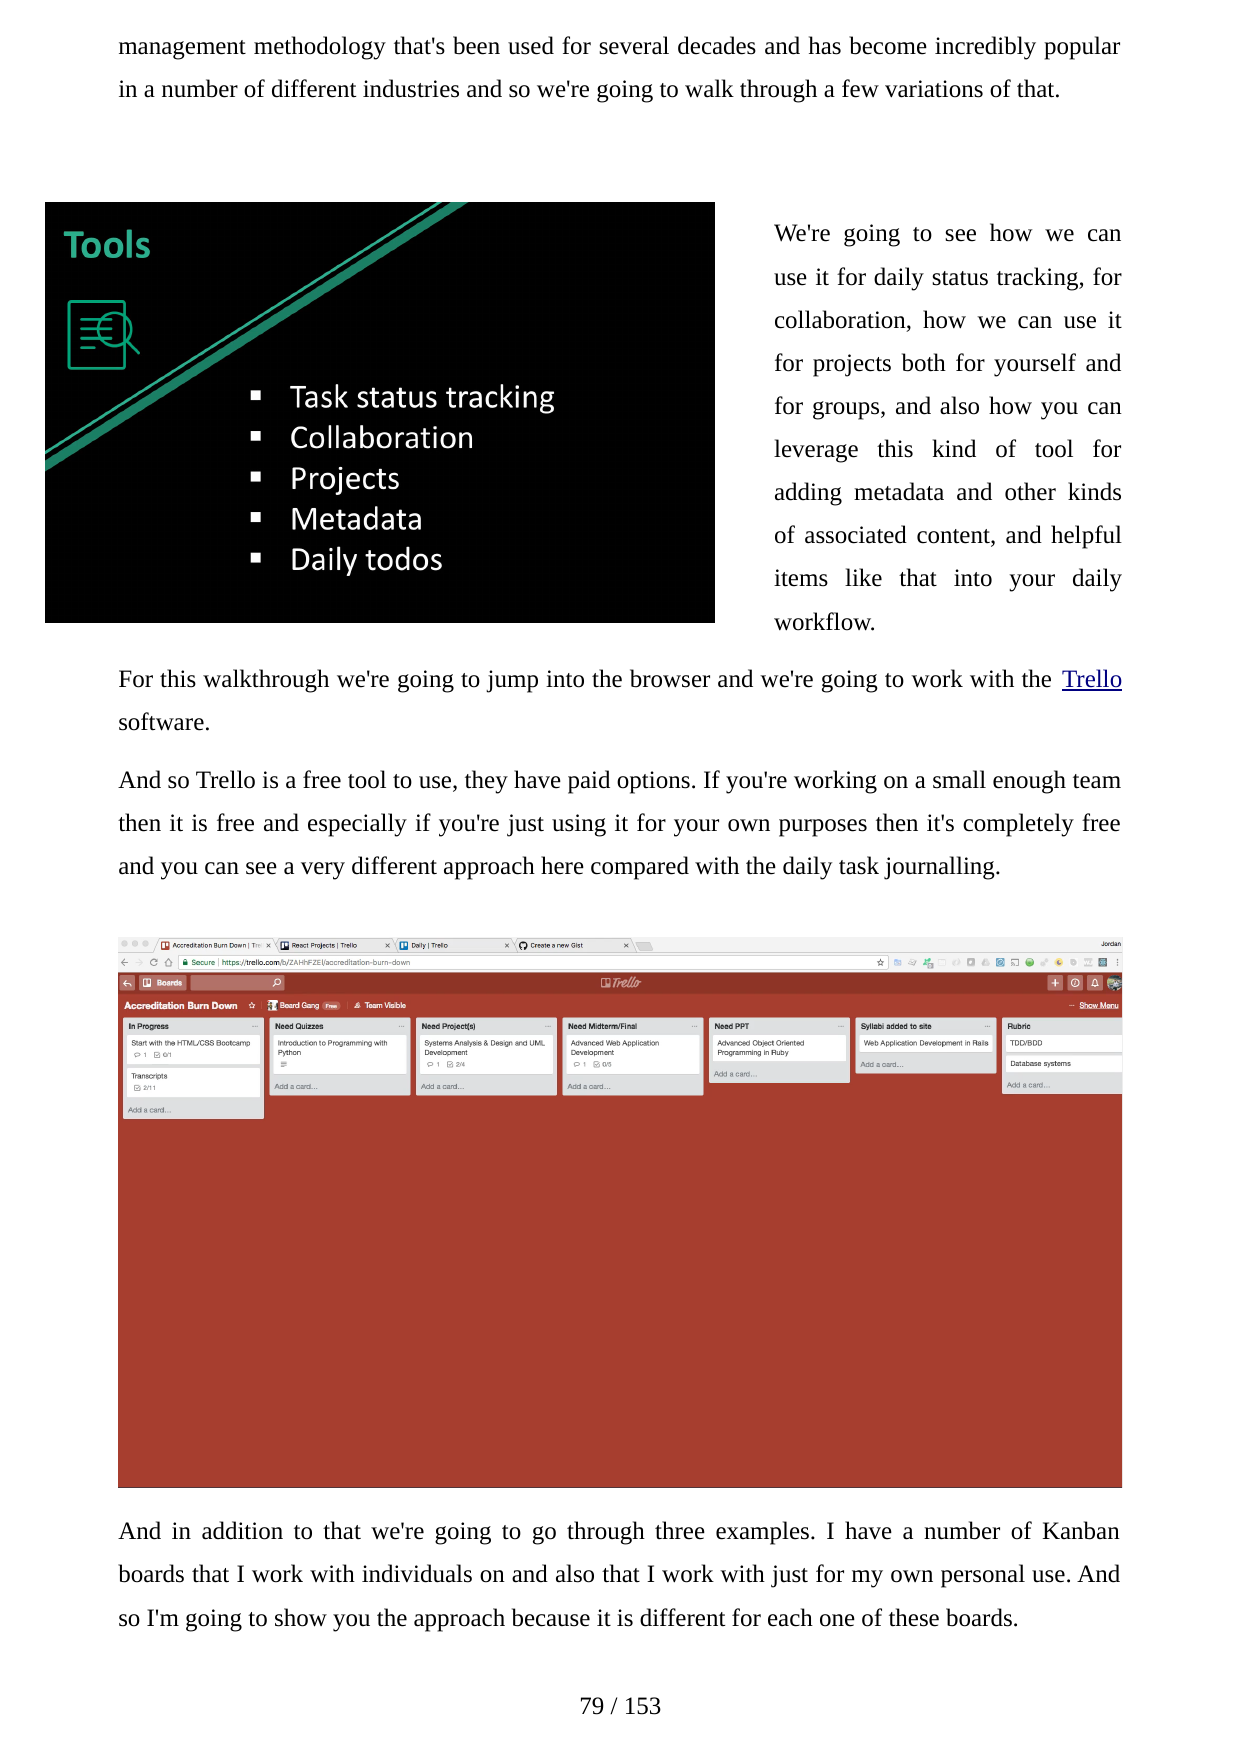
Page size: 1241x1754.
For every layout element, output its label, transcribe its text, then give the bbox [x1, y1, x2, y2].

text For this walkthrough we're going to jump into the browser and we're going to work with the Trello software. [118, 664, 1122, 736]
text And so Trello is a free tool to use, they have paid options. If you're working on a small enough team then it is free and especially if you're just using it for your own purposes then it's completely free and you can see a very different approach here compared with the daily task journalling. [118, 765, 1122, 880]
text management methodology that's been used for several decades and has become incredibly popular in a number of different industries and so we're going to walk through a few variations of that. [118, 31, 1122, 103]
picture [118, 937, 1123, 1488]
text We're going to see how we can use it for daily status tracking, for collaboration, how we can use it for projects both for yourself and for groups, and also how you can leverage this kind of tool for adding metadata and other kinds of associated content, and helpful items like that into your daily workflow. [118, 218, 1122, 635]
text And in addition to that we're going to go through three examples. I have a number of Kanban boards that I work with individuals on and also that I work with just for my own personal use. And so I'm going to show you the approach because it is different for each one of these boards. [118, 1516, 1122, 1631]
picture [45, 202, 715, 623]
